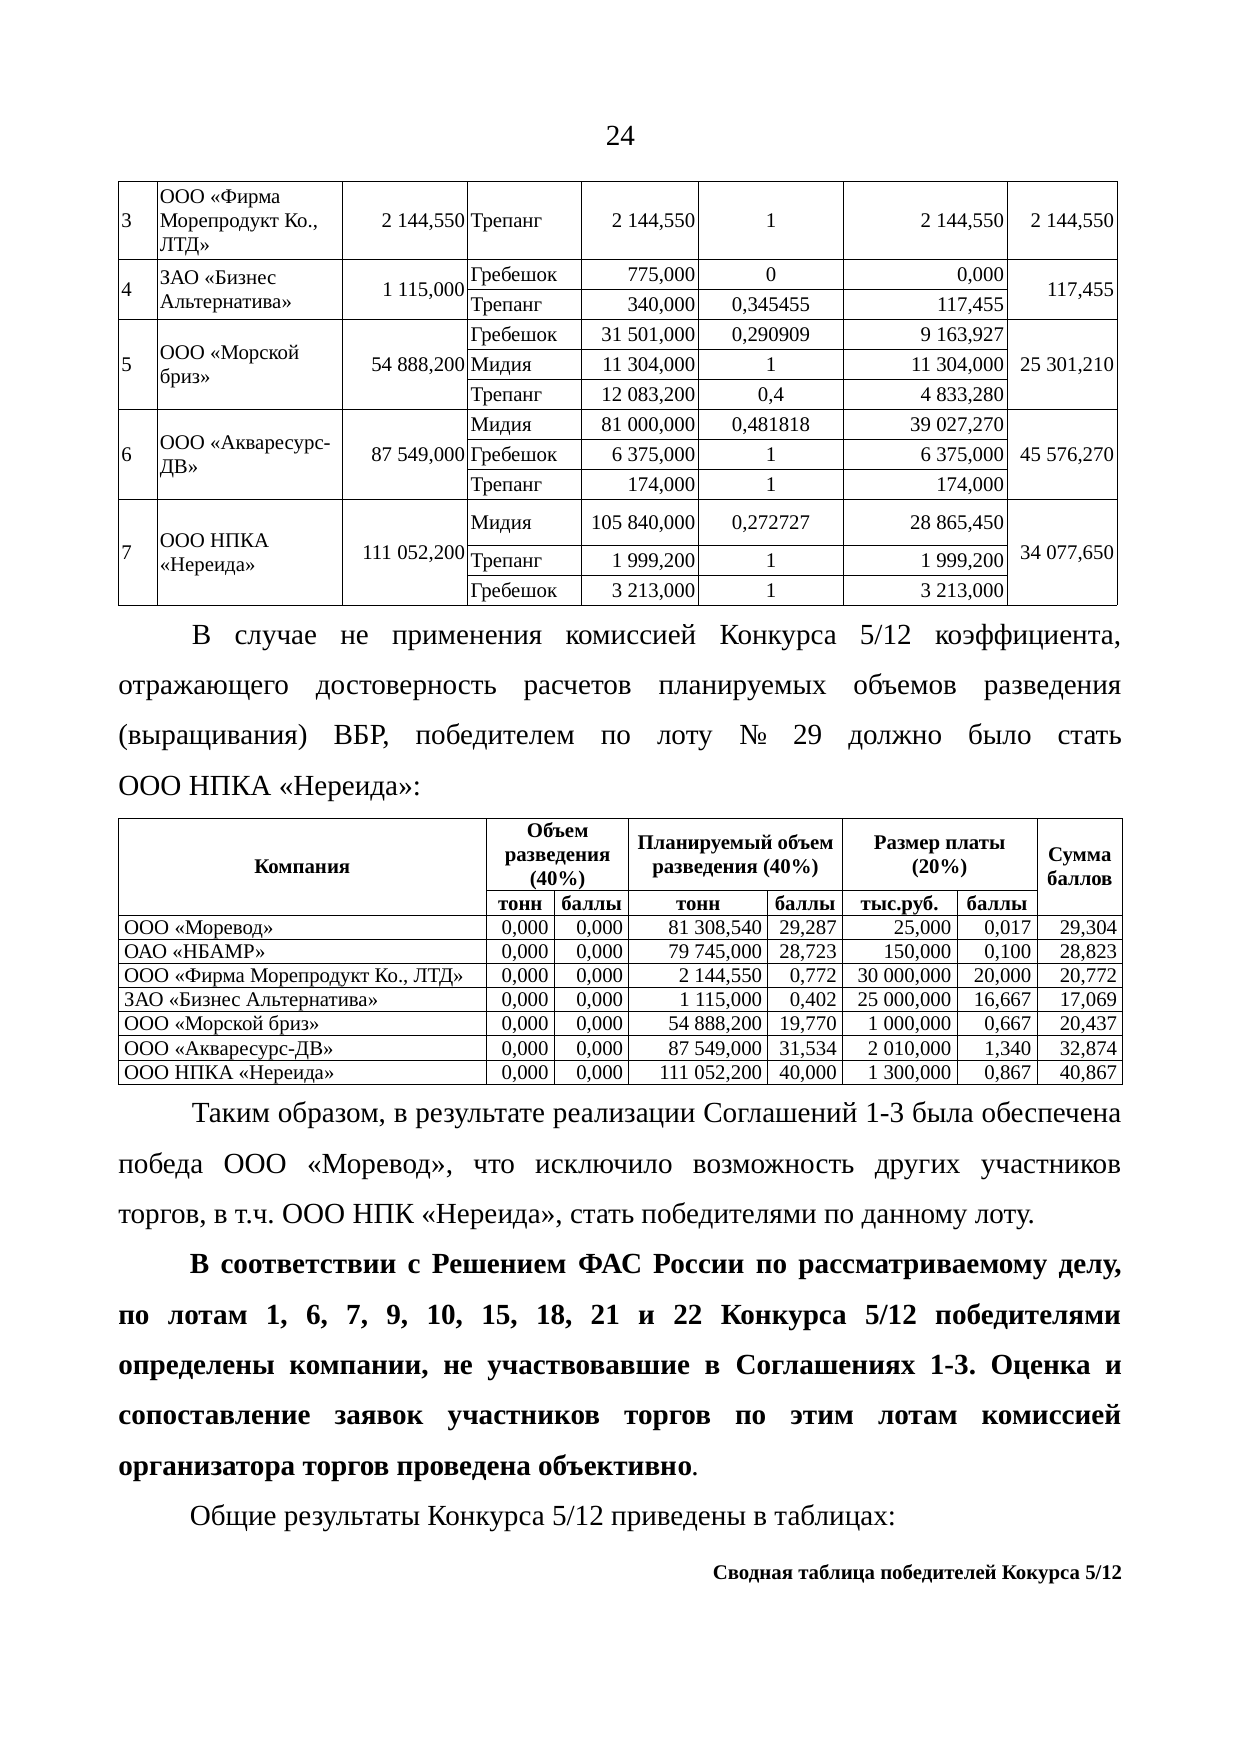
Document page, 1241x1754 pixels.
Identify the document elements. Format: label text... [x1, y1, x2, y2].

text В соответствии с Решением ФАС России по рассматриваемому делу, по лотам 1, 6, 7, 9, 10, 15, 18, 21 и 22 Конкурса 5/12 победителями определены компании, не участвовавшие в Соглашениях 1-3. Оценка и сопоставление заявок участников торгов по этим лотам комиссией организатора торгов проведена объективно. [118, 1247, 1122, 1481]
table_cell 28,823 [1038, 940, 1122, 963]
table_cell ОАО «НБАМР» [119, 940, 486, 963]
table_cell 0,000 [487, 1012, 554, 1035]
table_cell 117,455 [844, 290, 1007, 319]
table_cell 19,770 [768, 1012, 842, 1035]
table_cell 2 144,550 [343, 182, 467, 259]
table_cell 0,000 [555, 1061, 628, 1084]
table_cell ООО НПКА «Нереида» [119, 1061, 486, 1084]
table_cell 1 300,000 [843, 1061, 957, 1084]
table_cell 105 840,000 [582, 500, 698, 545]
table_cell 1 [699, 182, 843, 259]
table_cell 29,304 [1038, 916, 1122, 939]
table_cell 0,000 [844, 260, 1007, 289]
table_cell 20,772 [1038, 964, 1122, 987]
table_cell 6 375,000 [582, 440, 698, 469]
table_cell 0,000 [555, 916, 628, 939]
table_cell 1 115,000 [343, 260, 467, 319]
table_cell 3 [119, 182, 157, 259]
table_cell ООО «Фирма Морепродукт Ко., ЛТД» [119, 964, 486, 987]
table_cell 28,723 [768, 940, 842, 963]
table_cell Трепанг [468, 380, 581, 409]
table_cell 0,345455 [699, 290, 843, 319]
table_cell Мидия [468, 410, 581, 439]
table_cell 4 833,280 [844, 380, 1007, 409]
table_cell ООО «Морской бриз» [158, 320, 342, 409]
table_cell 0,000 [487, 1061, 554, 1084]
table_cell 40,867 [1038, 1061, 1122, 1084]
table_cell 1 999,200 [582, 546, 698, 575]
table_cell 340,000 [582, 290, 698, 319]
table_cell 79 745,000 [629, 940, 767, 963]
table_cell Гребешок [468, 576, 581, 605]
table_cell 11 304,000 [582, 350, 698, 379]
table_cell 25 301,210 [1008, 320, 1117, 409]
table_cell 31 501,000 [582, 320, 698, 349]
table_cell Гребешок [468, 320, 581, 349]
table_cell 1 115,000 [629, 988, 767, 1011]
table_cell тонн [487, 891, 554, 914]
table_cell 31,534 [768, 1036, 842, 1059]
table_cell 174,000 [844, 470, 1007, 499]
table_cell 0,867 [958, 1061, 1037, 1084]
table_cell 20,000 [958, 964, 1037, 987]
table_cell 0,000 [555, 964, 628, 987]
table_cell Гребешок [468, 260, 581, 289]
table_cell 4 [119, 260, 157, 319]
table_cell Мидия [468, 500, 581, 545]
table_cell 30 000,000 [843, 964, 957, 987]
table_cell ООО «Акваресурс-ДВ» [158, 410, 342, 499]
table_cell 0,100 [958, 940, 1037, 963]
table_cell 34 077,650 [1008, 500, 1117, 605]
table_cell 17,069 [1038, 988, 1122, 1011]
table_cell 1 [699, 546, 843, 575]
table_cell 0,402 [768, 988, 842, 1011]
table_cell 3 213,000 [844, 576, 1007, 605]
table_cell ООО НПКА «Нереида» [158, 500, 342, 605]
table_cell ООО «Моревод» [119, 916, 486, 939]
table_cell баллы [555, 891, 628, 914]
table_cell 3 213,000 [582, 576, 698, 605]
table_cell 0,000 [487, 964, 554, 987]
table_cell Трепанг [468, 290, 581, 319]
table_cell 1 999,200 [844, 546, 1007, 575]
table_header Размер платы (20%) [843, 819, 1037, 890]
table_cell 6 375,000 [844, 440, 1007, 469]
table_cell 150,000 [843, 940, 957, 963]
table_cell 2 144,550 [582, 182, 698, 259]
table_cell 25,000 [843, 916, 957, 939]
table_cell 0,000 [555, 1012, 628, 1035]
text В случае не применения комиссией Конкурса 5/12 коэффициента, отражающего достоверность расчетов планируемых объемов разведения (выращивания) ВБР, победителем по лоту № 29 должно было стать ООО НПКА «Нереида»: [118, 617, 1122, 801]
table_cell 28 865,450 [844, 500, 1007, 545]
table_cell баллы [958, 891, 1037, 914]
table_cell 117,455 [1008, 260, 1117, 319]
table_cell 2 144,550 [629, 964, 767, 987]
table_cell 7 [119, 500, 157, 605]
table_cell 16,667 [958, 988, 1037, 1011]
table_cell 174,000 [582, 470, 698, 499]
table_cell ООО «Фирма Морепродукт Ко., ЛТД» [158, 182, 342, 259]
table_cell 111 052,200 [629, 1061, 767, 1084]
table_cell 2 010,000 [843, 1036, 957, 1059]
table_cell 0,000 [487, 940, 554, 963]
table_cell 1 [699, 440, 843, 469]
table_cell 45 576,270 [1008, 410, 1117, 499]
table_cell 54 888,200 [343, 320, 467, 409]
table_cell 2 144,550 [1008, 182, 1117, 259]
table_cell тыс.руб. [843, 891, 957, 914]
text Сводная таблица победителей Кокурса 5/12 [118, 1560, 1122, 1584]
table_cell 0,000 [555, 988, 628, 1011]
table_header Планируемый объем разведения (40%) [629, 819, 842, 890]
table_cell 25 000,000 [843, 988, 957, 1011]
table_cell 0,272727 [699, 500, 843, 545]
table_cell 54 888,200 [629, 1012, 767, 1035]
table_cell 1 [699, 350, 843, 379]
table_cell 0 [699, 260, 843, 289]
table_cell 0,000 [487, 988, 554, 1011]
table_cell 11 304,000 [844, 350, 1007, 379]
table_cell 1 [699, 470, 843, 499]
table_cell 111 052,200 [343, 500, 467, 605]
table_cell 87 549,000 [629, 1036, 767, 1059]
table_cell Трепанг [468, 546, 581, 575]
table_cell 5 [119, 320, 157, 409]
table_cell 0,000 [555, 940, 628, 963]
table_cell ООО «Акваресурс-ДВ» [119, 1036, 486, 1059]
table_cell 0,000 [487, 916, 554, 939]
table_cell тонн [629, 891, 767, 914]
table_cell 6 [119, 410, 157, 499]
table_cell 2 144,550 [844, 182, 1007, 259]
table_cell 87 549,000 [343, 410, 467, 499]
table_cell Мидия [468, 350, 581, 379]
text Общие результаты Конкурса 5/12 приведены в таблицах: [118, 1498, 1122, 1532]
table_cell 12 083,200 [582, 380, 698, 409]
table_cell 1 000,000 [843, 1012, 957, 1035]
table_header Компания [119, 819, 486, 914]
table_cell ЗАО «Бизнес Альтернатива» [119, 988, 486, 1011]
table_cell 81 308,540 [629, 916, 767, 939]
table_cell 0,000 [487, 1036, 554, 1059]
table_cell 1 [699, 576, 843, 605]
table_cell 40,000 [768, 1061, 842, 1084]
table_cell 39 027,270 [844, 410, 1007, 439]
table_cell 0,017 [958, 916, 1037, 939]
table_cell Трепанг [468, 182, 581, 259]
table_cell 29,287 [768, 916, 842, 939]
table_header Объем разведения (40%) [487, 819, 628, 890]
table_cell Трепанг [468, 470, 581, 499]
table_cell ООО «Морской бриз» [119, 1012, 486, 1035]
table_cell 0,000 [555, 1036, 628, 1059]
table_cell 32,874 [1038, 1036, 1122, 1059]
table_cell 0,481818 [699, 410, 843, 439]
table_cell 0,772 [768, 964, 842, 987]
table_cell 775,000 [582, 260, 698, 289]
table_cell 0,667 [958, 1012, 1037, 1035]
table_cell 0,4 [699, 380, 843, 409]
table_cell ЗАО «Бизнес Альтернатива» [158, 260, 342, 319]
table_header Сумма баллов [1038, 819, 1122, 914]
table_cell баллы [768, 891, 842, 914]
table_cell 9 163,927 [844, 320, 1007, 349]
text Таким образом, в результате реализации Соглашений 1-3 была обеспечена победа ООО «Моревод», что исключило возможность других участников торгов, в т.ч. ООО НПК «Нереида», стать победителями по данному лоту. [118, 1096, 1122, 1230]
table_cell 0,290909 [699, 320, 843, 349]
table_cell 81 000,000 [582, 410, 698, 439]
table_cell 1,340 [958, 1036, 1037, 1059]
table_cell Гребешок [468, 440, 581, 469]
table_cell 20,437 [1038, 1012, 1122, 1035]
